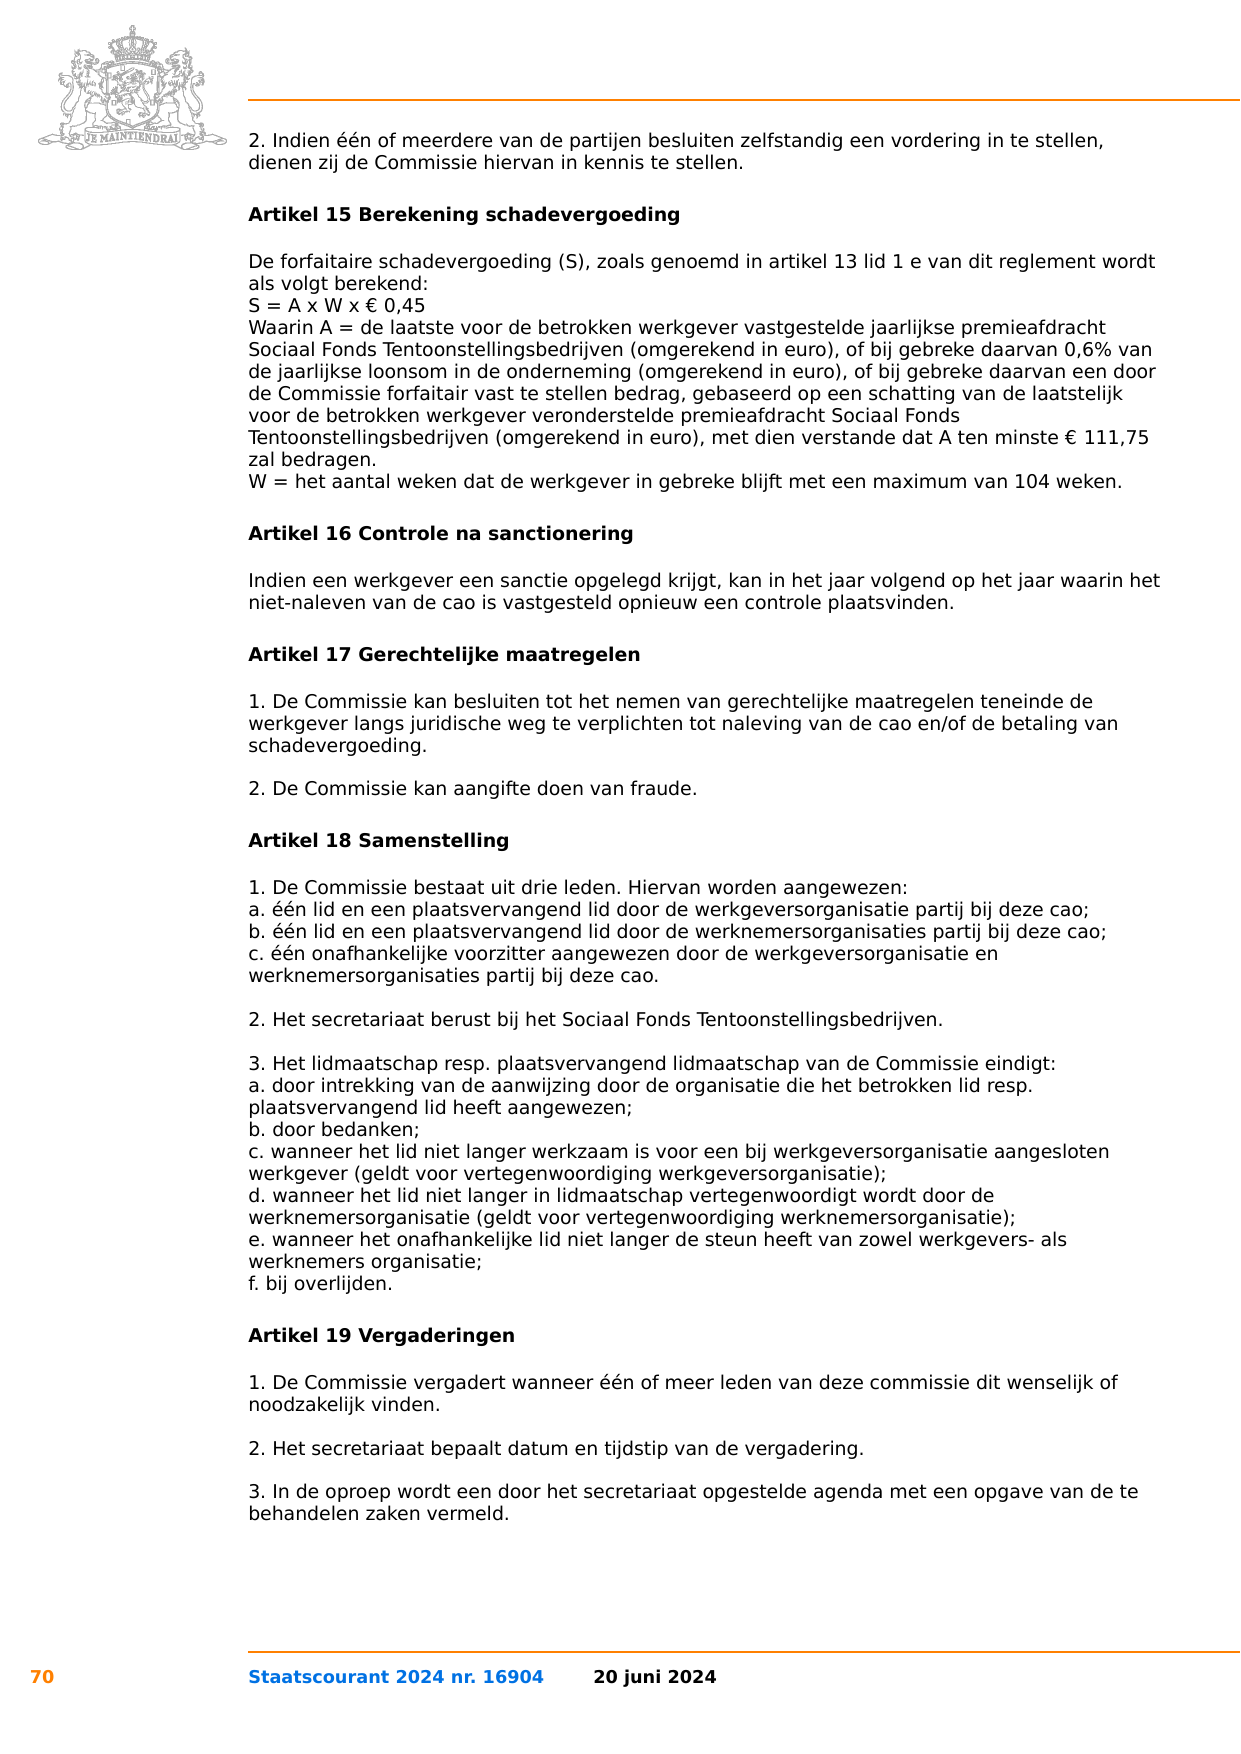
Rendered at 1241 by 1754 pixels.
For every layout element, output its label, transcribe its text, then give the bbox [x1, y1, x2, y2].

text 2. Het secretariaat berust bij het Sociaal Fonds Tentoonstellingsbedrijven. [248, 1009, 1163, 1031]
text W = het aantal weken dat de werkgever in gebreke blijft met een maximum van 104 weken. [248, 471, 1163, 493]
text 1. De Commissie vergadert wanneer één of meer leden van deze commissie dit wenselijk of noodzakelijk vinden. [248, 1372, 1163, 1416]
text c. wanneer het lid niet langer werkzaam is voor een bij werkgeversorganisatie aangesloten werkgever (geldt voor vertegenwoordiging werkgeversorganisatie); [248, 1141, 1163, 1185]
text 1. De Commissie bestaat uit drie leden. Hiervan worden aangewezen: [248, 877, 1163, 899]
text 1. De Commissie kan besluiten tot het nemen van gerechtelijke maatregelen teneinde de werkgever langs juridische weg te verplichten tot naleving van de cao en/of de betaling van schadevergoeding. [248, 691, 1163, 756]
subtitle Artikel 18 Samenstelling [248, 830, 1163, 852]
subtitle Artikel 17 Gerechtelijke maatregelen [248, 643, 1163, 666]
text 2. De Commissie kan aangifte doen van fraude. [248, 778, 1163, 800]
text Waarin A = de laatste voor de betrokken werkgever vastgestelde jaarlijkse premieafdracht Sociaal Fonds Tentoonstellingsbedrijven (omgerekend in euro), of bij gebreke daarvan 0,6% van de jaarlijkse loonsom in de onderneming (omgerekend in euro), of bij gebreke daarvan een door de Commissie forfaitair vast te stellen bedrag, gebaseerd op een schatting van de laatstelijk voor de betrokken werkgever veronderstelde premieafdracht Sociaal Fonds Tentoonstellingsbedrijven (omgerekend in euro), met dien verstande dat A ten minste € 111,75 zal bedragen. [248, 317, 1163, 471]
text 2. Indien één of meerdere van de partijen besluiten zelfstandig een vordering in te stellen, dienen zij de Commissie hiervan in kennis te stellen. [248, 130, 1163, 174]
text De forfaitaire schadevergoeding (S), zoals genoemd in artikel 13 lid 1 e van dit reglement wordt als volgt berekend: [248, 251, 1163, 295]
text c. één onafhankelijke voorzitter aangewezen door de werkgeversorganisatie en werknemersorganisaties partij bij deze cao. [248, 943, 1163, 987]
subtitle Artikel 16 Controle na sanctionering [248, 523, 1163, 544]
picture [38, 25, 227, 150]
text f. bij overlijden. [248, 1273, 1163, 1295]
text 3. Het lidmaatschap resp. plaatsvervangend lidmaatschap van de Commissie eindigt: [248, 1053, 1163, 1075]
text b. één lid en een plaatsvervangend lid door de werknemersorganisaties partij bij deze cao; [248, 921, 1163, 943]
text b. door bedanken; [248, 1119, 1163, 1141]
text e. wanneer het onafhankelijke lid niet langer de steun heeft van zowel werkgevers- als werknemers organisatie; [248, 1229, 1163, 1273]
text 2. Het secretariaat bepaalt datum en tijdstip van de vergadering. [248, 1437, 1163, 1459]
subtitle Artikel 19 Vergaderingen [248, 1325, 1163, 1347]
subtitle Artikel 15 Berekening schadevergoeding [248, 204, 1163, 226]
text a. door intrekking van de aanwijzing door de organisatie die het betrokken lid resp. plaatsvervangend lid heeft aangewezen; [248, 1075, 1163, 1119]
text Indien een werkgever een sanctie opgelegd krijgt, kan in het jaar volgend op het jaar waarin het niet-naleven van de cao is vastgesteld opnieuw een controle plaatsvinden. [248, 569, 1163, 613]
text 3. In de oproep wordt een door het secretariaat opgestelde agenda met een opgave van de te behandelen zaken vermeld. [248, 1481, 1163, 1525]
text a. één lid en een plaatsvervangend lid door de werkgeversorganisatie partij bij deze cao; [248, 899, 1163, 921]
text S = A x W x € 0,45 [248, 295, 1163, 317]
text d. wanneer het lid niet langer in lidmaatschap vertegenwoordigt wordt door de werknemersorganisatie (geldt voor vertegenwoordiging werknemersorganisatie); [248, 1185, 1163, 1229]
